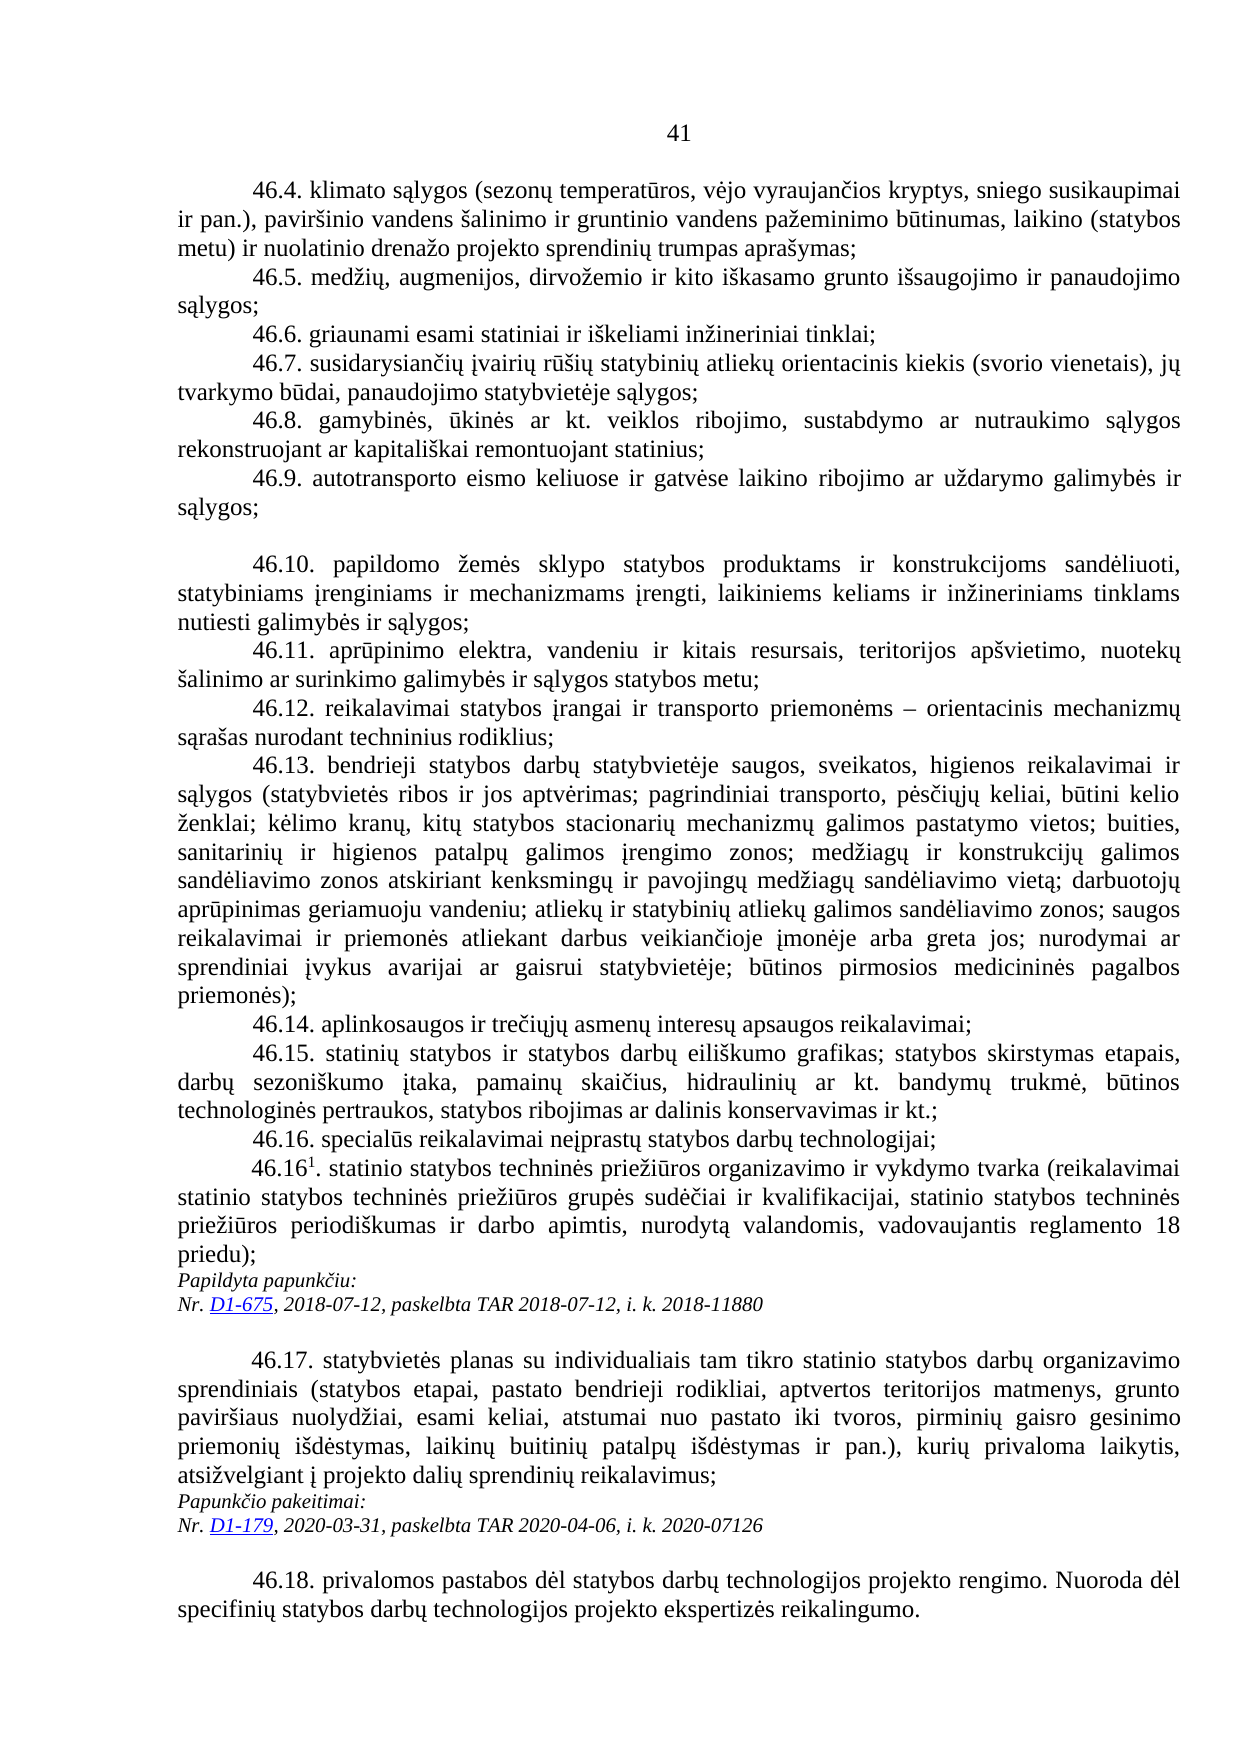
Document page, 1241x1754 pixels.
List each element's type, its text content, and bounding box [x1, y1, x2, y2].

text 46.6. griaunami esami statiniai ir iškeliami inžineriniai tinklai; [177, 319, 1181, 348]
text 46.161. statinio statybos techninės priežiūros organizavimo ir vykdymo tvarka (reikalavimai statinio statybos techninės priežiūros grupės sudėčiai ir kvalifikacijai, statinio statybos techninės priežiūros periodiškumas ir darbo apimtis, nurodytą valandomis, vadovaujantis reglamento 18 priedu); [177, 1153, 1181, 1268]
text 46.13. bendrieji statybos darbų statybvietėje saugos, sveikatos, higienos reikalavimai ir sąlygos (statybvietės ribos ir jos aptvėrimas; pagrindiniai transporto, pėsčiųjų keliai, būtini kelio ženklai; kėlimo kranų, kitų statybos stacionarių mechanizmų galimos pastatymo vietos; buities, sanitarinių ir higienos patalpų galimos įrengimo zonos; medžiagų ir konstrukcijų galimos sandėliavimo zonos atskiriant kenksmingų ir pavojingų medžiagų sandėliavimo vietą; darbuotojų aprūpinimas geriamuoju vandeniu; atliekų ir statybinių atliekų galimos sandėliavimo zonos; saugos reikalavimai ir priemonės atliekant darbus veikiančioje įmonėje arba greta jos; nurodymai ar sprendiniai įvykus avarijai ar gaisrui statybvietėje; būtinos pirmosios medicininės pagalbos priemonės); [177, 751, 1181, 1009]
text 46.8. gamybinės, ūkinės ar kt. veiklos ribojimo, sustabdymo ar nutraukimo sąlygos rekonstruojant ar kapitališkai remontuojant statinius; [177, 406, 1181, 463]
text 46.10. papildomo žemės sklypo statybos produktams ir konstrukcijoms sandėliuoti, statybiniams įrenginiams ir mechanizmams įrengti, laikiniems keliams ir inžineriniams tinklams nutiesti galimybės ir sąlygos; [177, 549, 1181, 636]
text 46.17. statybvietės planas su individualiais tam tikro statinio statybos darbų organizavimo sprendiniais (statybos etapai, pastato bendrieji rodikliai, aptvertos teritorijos matmenys, grunto paviršiaus nuolydžiai, esami keliai, atstumai nuo pastato iki tvoros, pirminių gaisro gesinimo priemonių išdėstymas, laikinų buitinių patalpų išdėstymas ir pan.), kurių privaloma laikytis, atsižvelgiant į projekto dalių sprendinių reikalavimus; [177, 1345, 1181, 1489]
text 46.16. specialūs reikalavimai neįprastų statybos darbų technologijai; [177, 1124, 1181, 1153]
text 46.15. statinių statybos ir statybos darbų eiliškumo grafikas; statybos skirstymas etapais, darbų sezoniškumo įtaka, pamainų skaičius, hidraulinių ar kt. bandymų trukmė, būtinos technologinės pertraukos, statybos ribojimas ar dalinis konservavimas ir kt.; [177, 1038, 1181, 1124]
text 46.18. privalomos pastabos dėl statybos darbų technologijos projekto rengimo. Nuoroda dėl specifinių statybos darbų technologijos projekto ekspertizės reikalingumo. [177, 1566, 1181, 1623]
text 46.12. reikalavimai statybos įrangai ir transporto priemonėms – orientacinis mechanizmų sąrašas nurodant techninius rodiklius; [177, 693, 1181, 751]
text 46.11. aprūpinimo elektra, vandeniu ir kitais resursais, teritorijos apšvietimo, nuotekų šalinimo ar surinkimo galimybės ir sąlygos statybos metu; [177, 636, 1181, 693]
text Papunkčio pakeitimai: [177, 1489, 1181, 1513]
text 46.5. medžių, augmenijos, dirvožemio ir kito iškasamo grunto išsaugojimo ir panaudojimo sąlygos; [177, 262, 1181, 319]
text Papildyta papunkčiu: [177, 1268, 1181, 1292]
text 46.7. susidarysiančių įvairių rūšių statybinių atliekų orientacinis kiekis (svorio vienetais), jų tvarkymo būdai, panaudojimo statybvietėje sąlygos; [177, 348, 1181, 406]
text 46.4. klimato sąlygos (sezonų temperatūros, vėjo vyraujančios kryptys, sniego susikaupimai ir pan.), paviršinio vandens šalinimo ir gruntinio vandens pažeminimo būtinumas, laikino (statybos metu) ir nuolatinio drenažo projekto sprendinių trumpas aprašymas; [177, 176, 1181, 262]
text 46.9. autotransporto eismo keliuose ir gatvėse laikino ribojimo ar uždarymo galimybės ir sąlygos; [177, 463, 1181, 521]
text Nr. D1-675, 2018-07-12, paskelbta TAR 2018-07-12, i. k. 2018-11880 [177, 1292, 1181, 1316]
text 46.14. aplinkosaugos ir trečiųjų asmenų interesų apsaugos reikalavimai; [177, 1009, 1181, 1038]
text Nr. D1-179, 2020-03-31, paskelbta TAR 2020-04-06, i. k. 2020-07126 [177, 1513, 1181, 1537]
